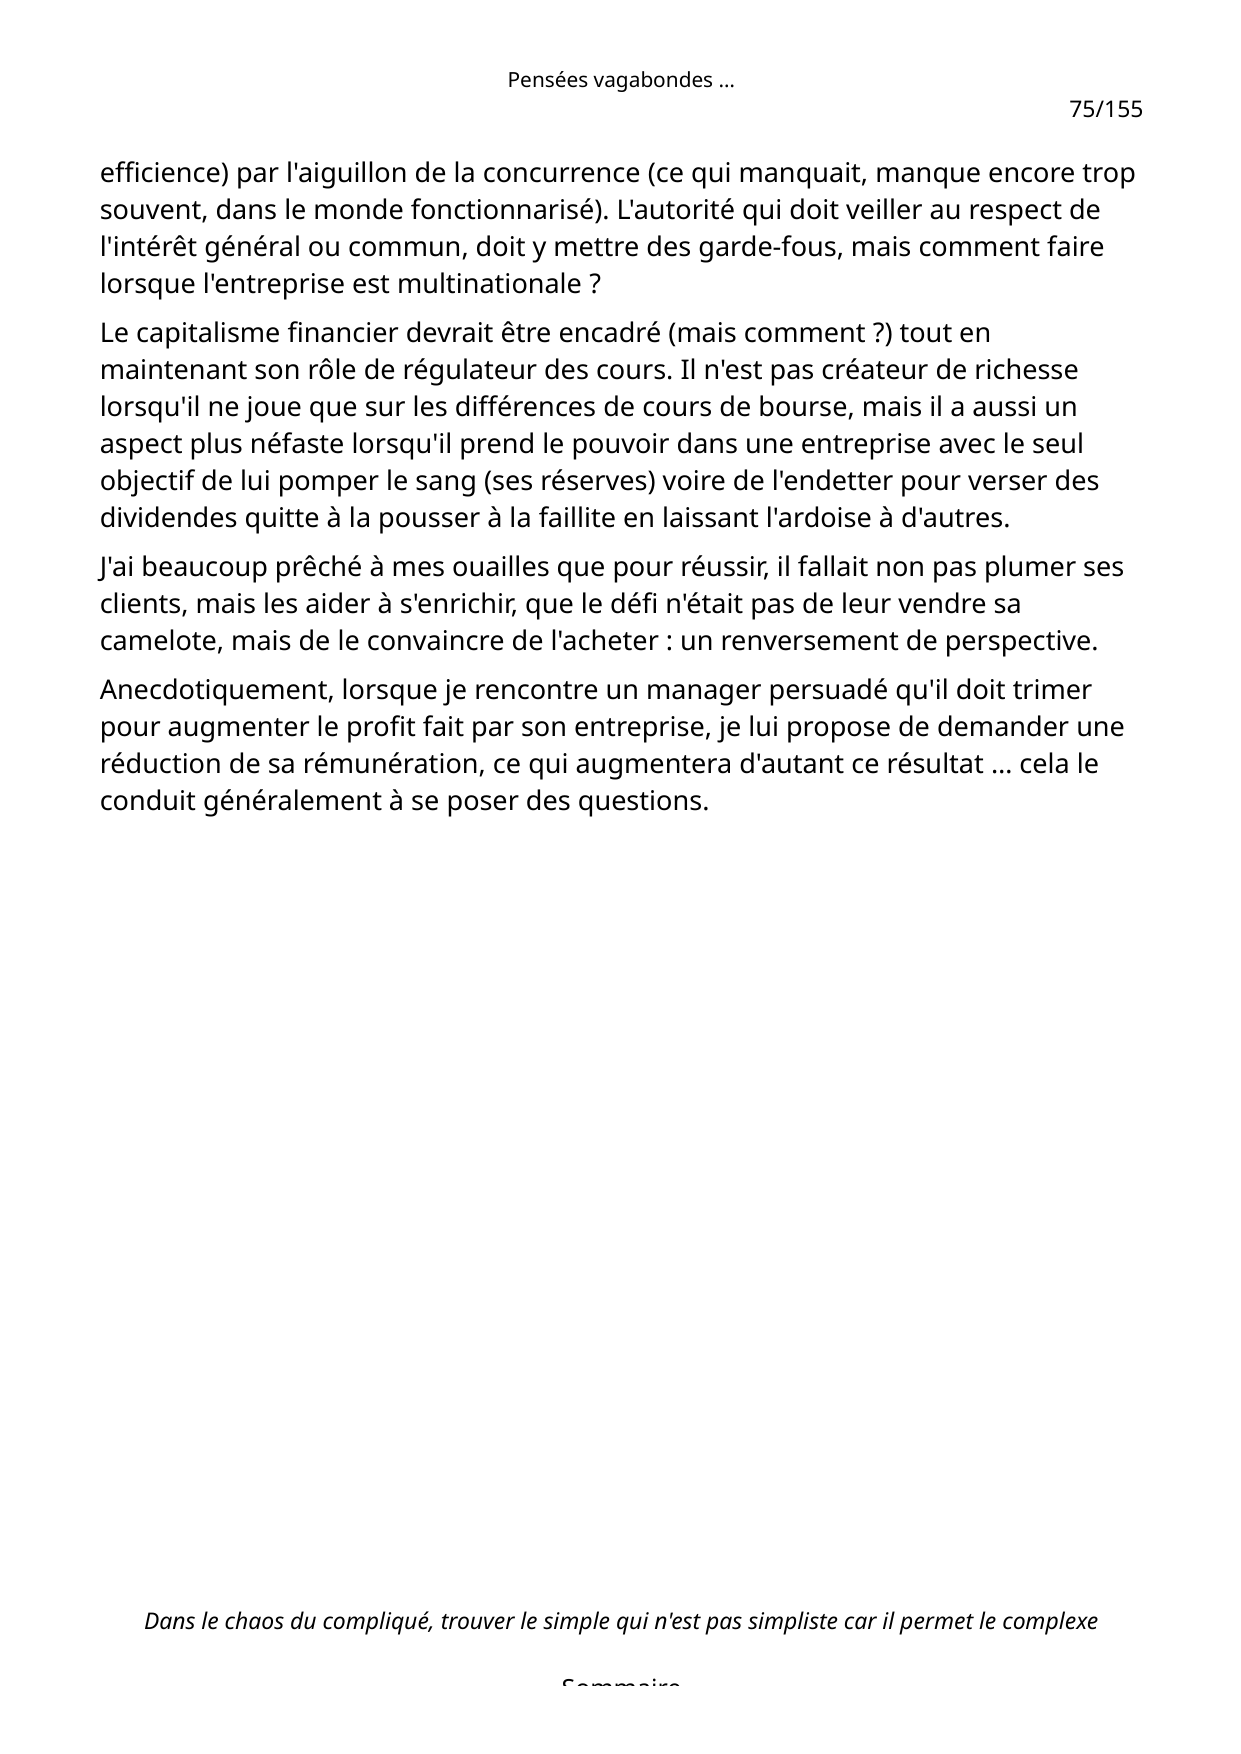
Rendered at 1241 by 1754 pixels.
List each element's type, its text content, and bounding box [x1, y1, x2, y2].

text efficience) par l'aiguillon de la concurrence (ce qui manquait, manque encore trop souvent, dans le monde fonctionnarisé). L'autorité qui doit veiller au respect de l'intérêt général ou commun, doit y mettre des garde-fous, mais comment faire lorsque l'entreprise est multinationale ? [99, 154, 1143, 301]
text Le capitalisme financier devrait être encadré (mais comment ?) tout en maintenant son rôle de régulateur des cours. Il n'est pas créateur de richesse lorsqu'il ne joue que sur les différences de cours de bourse, mais il a aussi un aspect plus néfaste lorsqu'il prend le pouvoir dans une entreprise avec le seul objectif de lui pomper le sang (ses réserves) voire de l'endetter pour verser des dividendes quitte à la pousser à la faillite en laissant l'ardoise à d'autres. [99, 314, 1143, 535]
text Anecdotiquement, lorsque je rencontre un manager persuadé qu'il doit trimer pour augmenter le profit fait par son entreprise, je lui propose de demander une réduction de sa rémunération, ce qui augmentera d'autant ce résultat … cela le conduit généralement à se poser des questions. [99, 671, 1143, 818]
text J'ai beaucoup prêché à mes ouailles que pour réussir, il fallait non pas plumer ses clients, mais les aider à s'enrichir, que le défi n'était pas de leur vendre sa camelote, mais de le convaincre de l'acheter : un renversement de perspective. [99, 548, 1143, 658]
